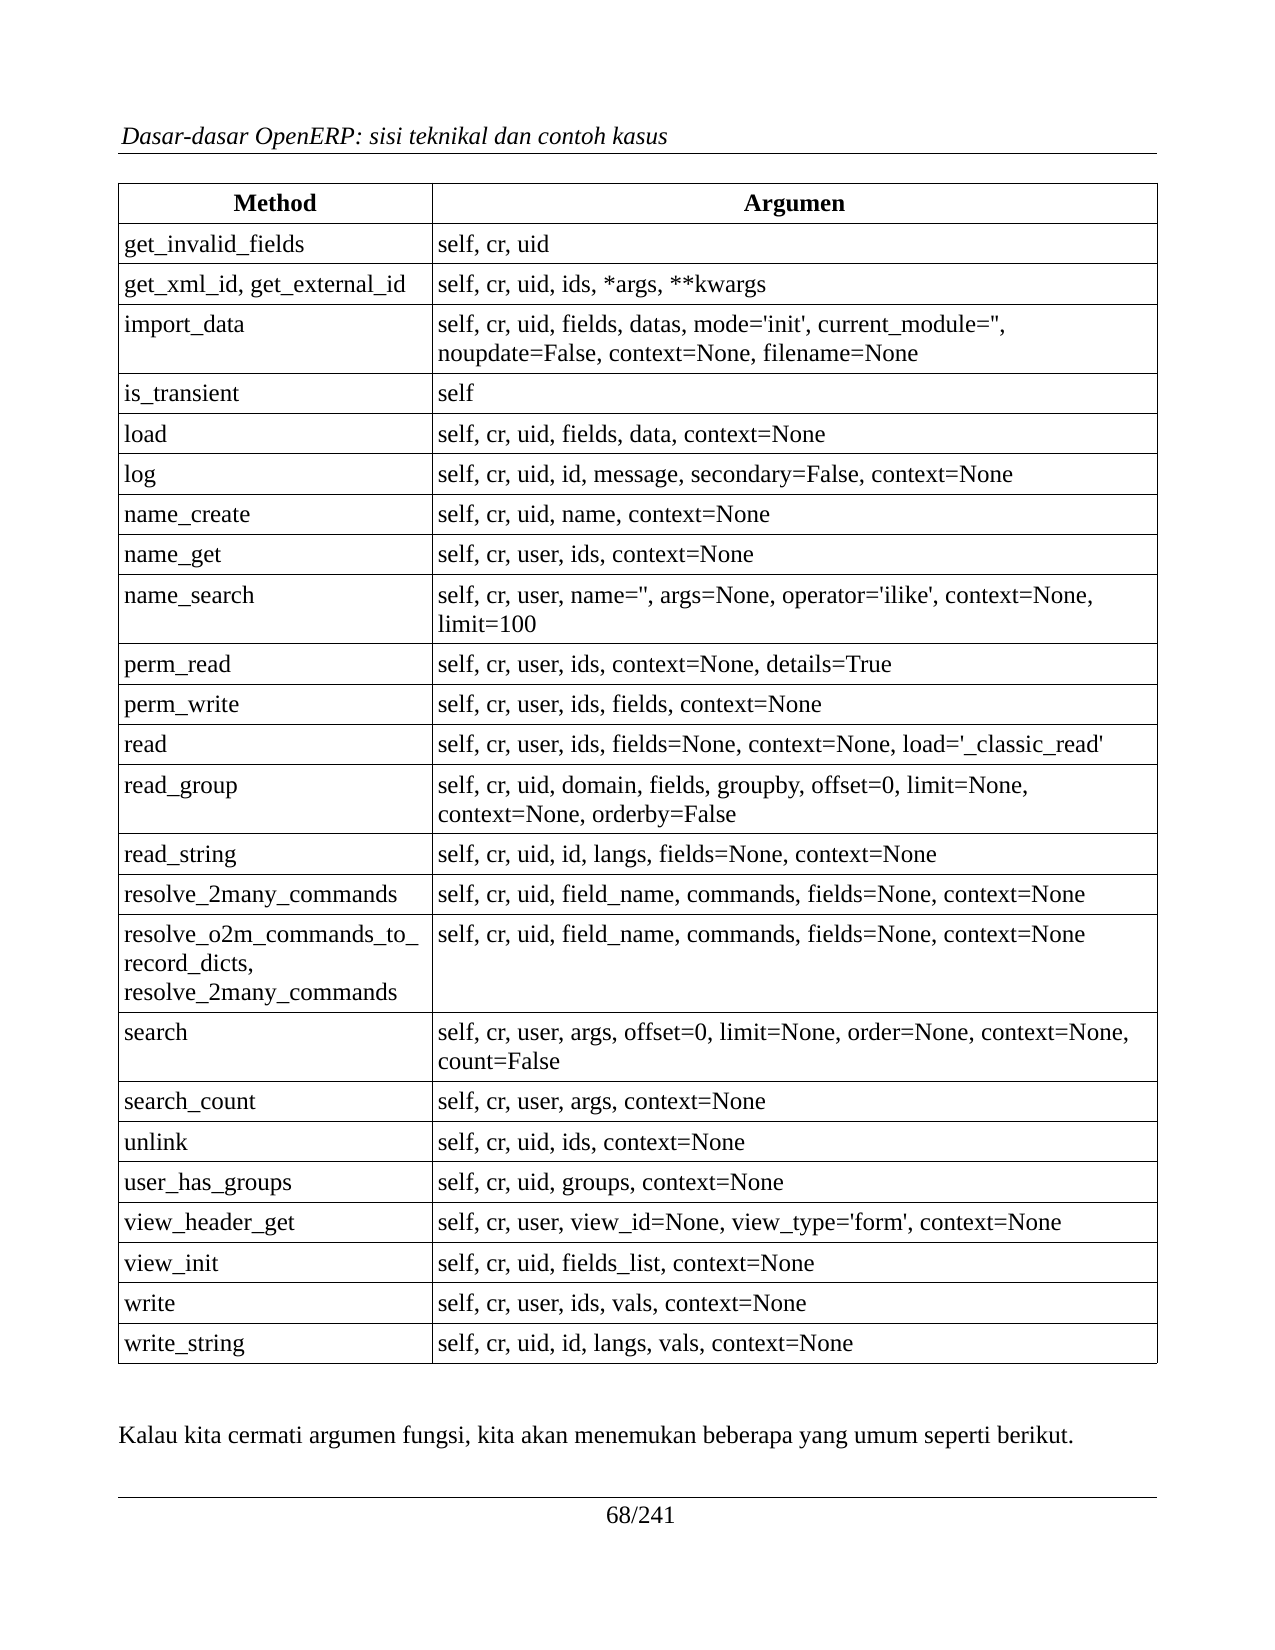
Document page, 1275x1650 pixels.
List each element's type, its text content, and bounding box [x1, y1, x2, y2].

table_cell self, cr, uid, id, langs, fields=None, context=None [433, 834, 1157, 873]
table_cell self, cr, user, args, offset=0, limit=None, order=None, context=None, count=False [433, 1013, 1157, 1081]
table_cell name_get [119, 535, 432, 574]
table_header Argumen [433, 184, 1157, 223]
table_cell write [119, 1283, 432, 1322]
table_cell self, cr, uid, ids, *args, **kwargs [433, 264, 1157, 303]
table_cell perm_write [119, 685, 432, 724]
table_cell is_transient [119, 374, 432, 413]
table_cell write_string [119, 1324, 432, 1363]
table_cell self, cr, user, ids, context=None, details=True [433, 644, 1157, 683]
table_cell view_init [119, 1243, 432, 1282]
table_cell self, cr, uid, id, message, secondary=False, context=None [433, 454, 1157, 493]
table_cell load [119, 414, 432, 453]
table_cell self, cr, uid, fields_list, context=None [433, 1243, 1157, 1282]
table_cell view_header_get [119, 1203, 432, 1242]
table_cell self, cr, user, name='', args=None, operator='ilike', context=None, limit=100 [433, 575, 1157, 643]
table_header Method [119, 184, 432, 223]
table_cell search_count [119, 1082, 432, 1121]
table_cell get_invalid_fields [119, 224, 432, 263]
table_cell self, cr, uid [433, 224, 1157, 263]
table_cell unlink [119, 1122, 432, 1161]
table_cell resolve_2many_commands [119, 875, 432, 914]
table_cell resolve_o2m_commands_to_record_dicts, resolve_2many_commands [119, 915, 432, 1012]
table_cell self, cr, uid, field_name, commands, fields=None, context=None [433, 875, 1157, 914]
table_cell self, cr, user, ids, context=None [433, 535, 1157, 574]
table_cell self, cr, uid, fields, datas, mode='init', current_module='', noupdate=False, context=None, filename=None [433, 305, 1157, 372]
table_cell name_search [119, 575, 432, 643]
table_cell self, cr, user, ids, fields=None, context=None, load='_classic_read' [433, 725, 1157, 764]
table_cell get_xml_id, get_external_id [119, 264, 432, 303]
table_cell self, cr, user, args, context=None [433, 1082, 1157, 1121]
table_cell self, cr, user, ids, vals, context=None [433, 1283, 1157, 1322]
text Kalau kita cermati argumen fungsi, kita akan menemukan beberapa yang umum seperti berikut. [118, 1420, 1157, 1449]
table_cell user_has_groups [119, 1162, 432, 1202]
table_cell self, cr, uid, domain, fields, groupby, offset=0, limit=None, context=None, orderby=False [433, 765, 1157, 833]
table_cell read [119, 725, 432, 764]
table_cell self, cr, user, view_id=None, view_type='form', context=None [433, 1203, 1157, 1242]
table_cell log [119, 454, 432, 493]
table_cell self, cr, uid, groups, context=None [433, 1162, 1157, 1202]
table_cell name_create [119, 495, 432, 534]
table_cell self, cr, uid, fields, data, context=None [433, 414, 1157, 453]
table_cell self, cr, uid, ids, context=None [433, 1122, 1157, 1161]
table_cell self, cr, uid, id, langs, vals, context=None [433, 1324, 1157, 1363]
table_cell self, cr, user, ids, fields, context=None [433, 685, 1157, 724]
table_cell search [119, 1013, 432, 1081]
table_cell self [433, 374, 1157, 413]
table_cell perm_read [119, 644, 432, 683]
table_cell read_group [119, 765, 432, 833]
table_cell import_data [119, 305, 432, 372]
table_cell read_string [119, 834, 432, 873]
table_cell self, cr, uid, field_name, commands, fields=None, context=None [433, 915, 1157, 1012]
table_cell self, cr, uid, name, context=None [433, 495, 1157, 534]
